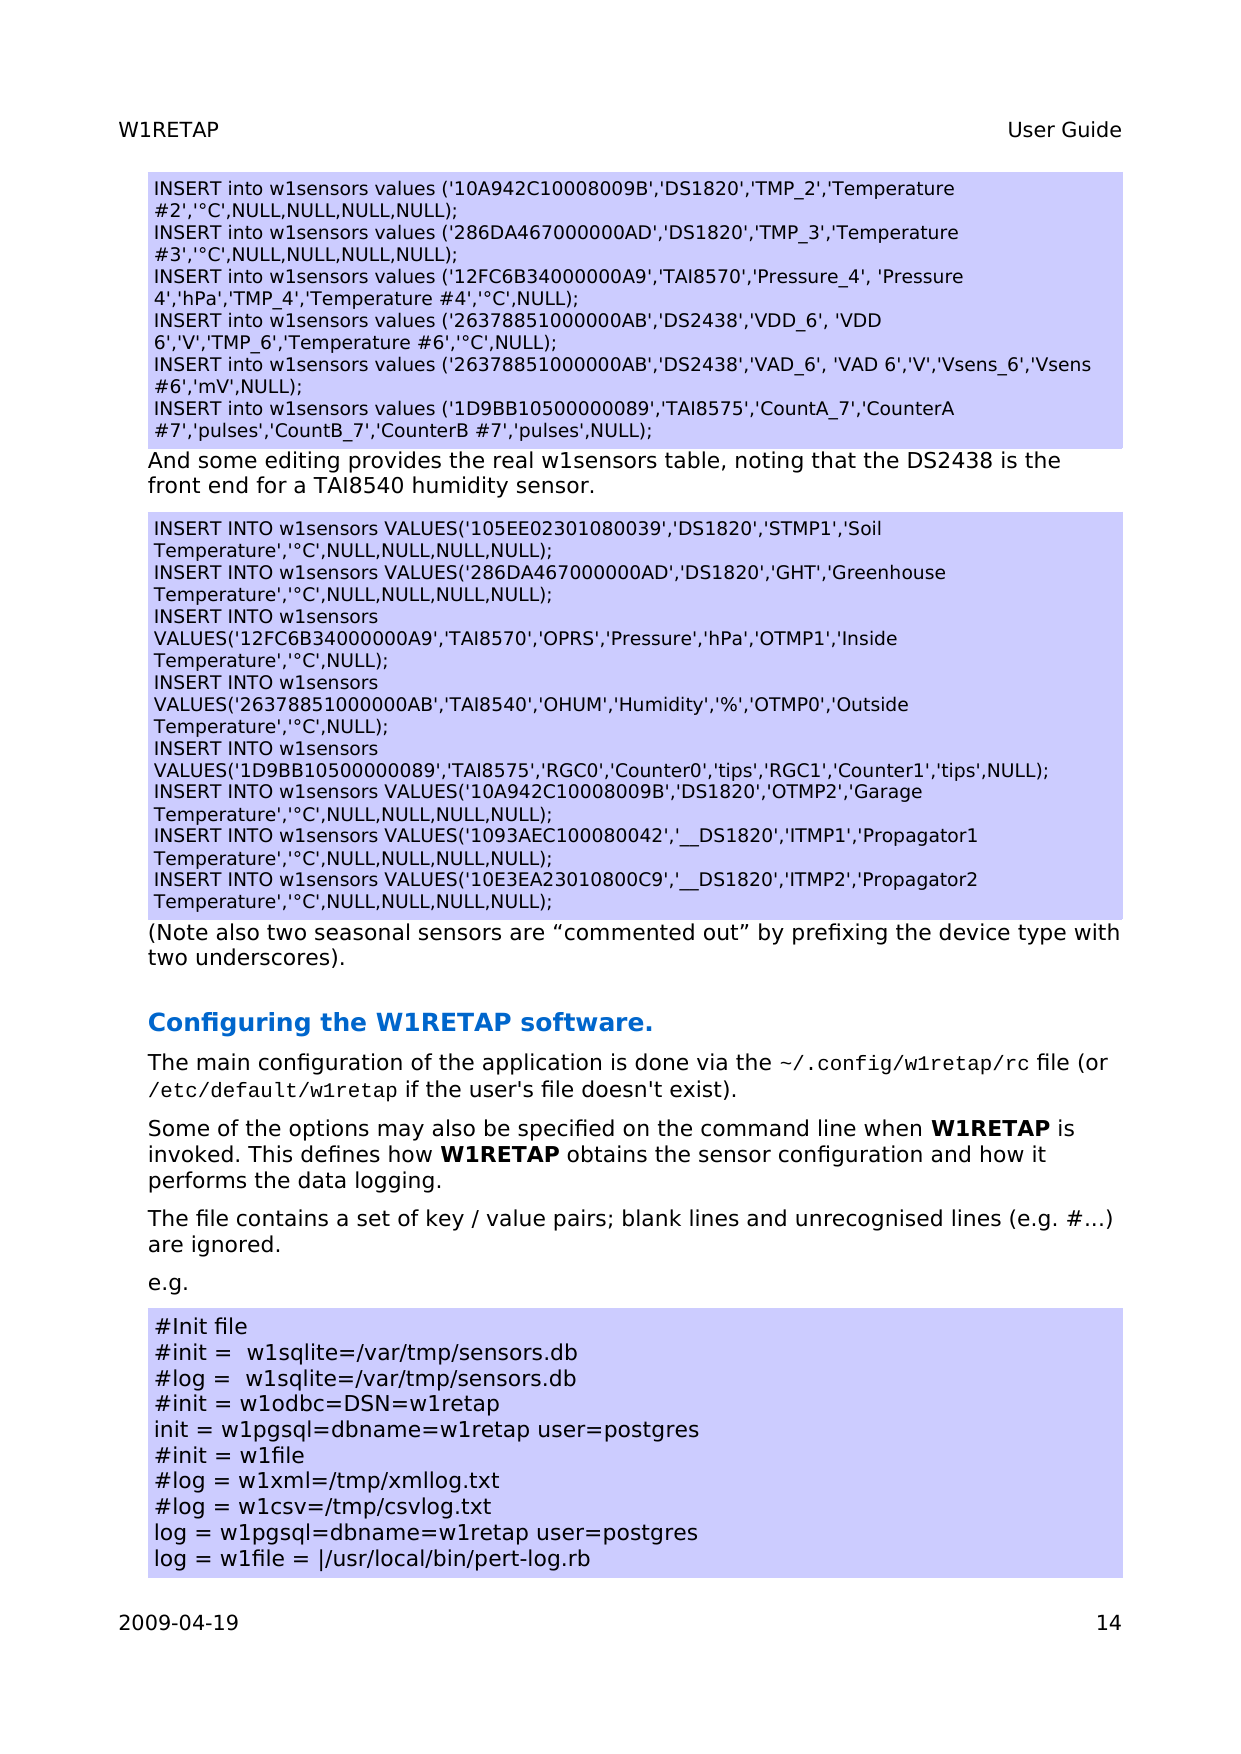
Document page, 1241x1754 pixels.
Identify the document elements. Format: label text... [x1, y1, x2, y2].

text INSERT into w1sensors values ('26378851000000AB','DS2438','VAD_6', 'VAD 6','V','Vsens_6','Vsens #6','mV',NULL); [149, 348, 1122, 392]
text e.g. [148, 1270, 1122, 1296]
text INSERT INTO w1sensors VALUES('1D9BB10500000089','TAI8575','RGC0','Counter0','tips','RGC1','Counter1','tips',NULL); [149, 731, 1122, 775]
text INSERT INTO w1sensors VALUES('105EE02301080039','DS1820','STMP1','Soil Temperature','°C',NULL,NULL,NULL,NULL); [149, 513, 1122, 556]
text INSERT INTO w1sensors VALUES('1093AEC100080042','__DS1820','ITMP1','Propagator1 Temperature','°C',NULL,NULL,NULL,NULL); [149, 819, 1122, 863]
text (Note also two seasonal sensors are “commented out” by prefixing the device type with two underscores). [148, 920, 1122, 971]
text INSERT into w1sensors values ('1D9BB10500000089','TAI8575','CountA_7','CounterA #7','pulses','CountB_7','CounterB #7','pulses',NULL); [149, 392, 1122, 448]
text #Init file #init = w1sqlite=/var/tmp/sensors.db #log = w1sqlite=/var/tmp/sensors.db #init = w1odbc=DSN=w1retap init = w1pgsql=dbname=w1retap user=postgres #init = w1file #log = w1xml=/tmp/xmllog.txt #log = w1csv=/tmp/csvlog.txt log = w1pgsql=dbname=w1retap user=postgres [149, 1309, 1122, 1539]
text INSERT into w1sensors values ('10A942C10008009B','DS1820','TMP_2','Temperature #2','°C',NULL,NULL,NULL,NULL); [149, 173, 1122, 216]
text INSERT INTO w1sensors VALUES('10A942C10008009B','DS1820','OTMP2','Garage Temperature','°C',NULL,NULL,NULL,NULL); [149, 775, 1122, 819]
text INSERT INTO w1sensors VALUES('26378851000000AB','TAI8540','OHUM','Humidity','%','OTMP0','Outside Temperature','°C',NULL); [149, 666, 1122, 731]
text The file contains a set of key / value pairs; blank lines and unrecognised lines (e.g. #...) are ignored. [148, 1206, 1122, 1257]
text INSERT into w1sensors values ('286DA467000000AD','DS1820','TMP_3','Temperature #3','°C',NULL,NULL,NULL,NULL); [149, 216, 1122, 260]
subtitle Configuring the W1RETAP software. [148, 1008, 1122, 1038]
text INSERT INTO w1sensors VALUES('10E3EA23010800C9','__DS1820','ITMP2','Propagator2 Temperature','°C',NULL,NULL,NULL,NULL); [149, 863, 1122, 919]
text INSERT INTO w1sensors VALUES('12FC6B34000000A9','TAI8570','OPRS','Pressure','hPa','OTMP1','Inside Temperature','°C',NULL); [149, 599, 1122, 666]
text Some of the options may also be specified on the command line when W1RETAP is invoked. This defines how W1RETAP obtains the sensor configuration and how it performs the data logging. [148, 1116, 1122, 1193]
text INSERT INTO w1sensors VALUES('286DA467000000AD','DS1820','GHT','Greenhouse Temperature','°C',NULL,NULL,NULL,NULL); [149, 556, 1122, 599]
text INSERT into w1sensors values ('12FC6B34000000A9','TAI8570','Pressure_4', 'Pressure 4','hPa','TMP_4','Temperature #4','°C',NULL); [149, 260, 1122, 304]
text And some editing provides the real w1sensors table, noting that the DS2438 is the front end for a TAI8540 humidity sensor. [148, 449, 1122, 499]
text INSERT into w1sensors values ('26378851000000AB','DS2438','VDD_6', 'VDD 6','V','TMP_6','Temperature #6','°C',NULL); [149, 304, 1122, 348]
text The main configuration of the application is done via the ~/.config/w1retap/rc file (or /etc/default/w1retap if the user's file doesn't exist). [148, 1050, 1122, 1104]
text log = w1file = |/usr/local/bin/pert-log.rb [149, 1539, 1122, 1577]
